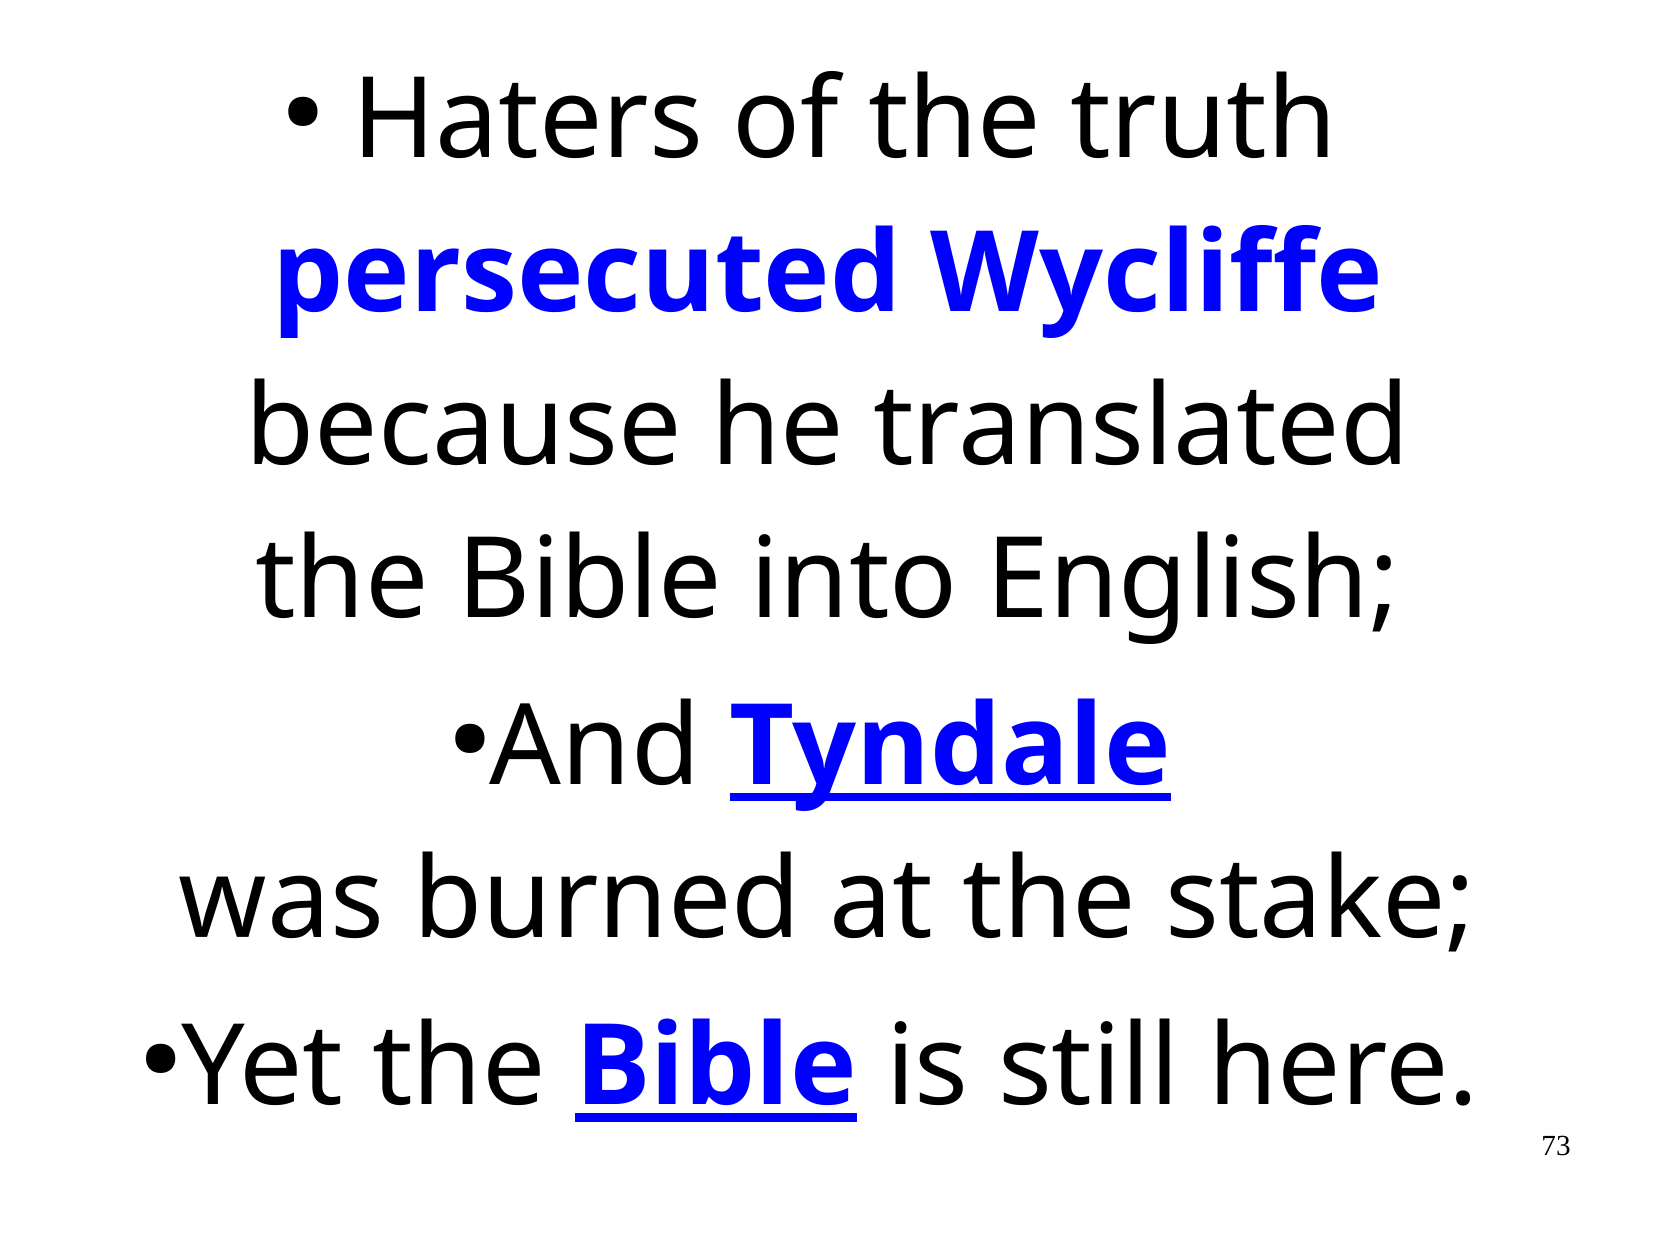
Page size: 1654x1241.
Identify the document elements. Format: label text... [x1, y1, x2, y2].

list Haters of the truth persecuted Wycliffe because he translated the Bible into English; And Tyndale was burned at the stake; Yet the Bible is still here. [37, 37, 1613, 1238]
